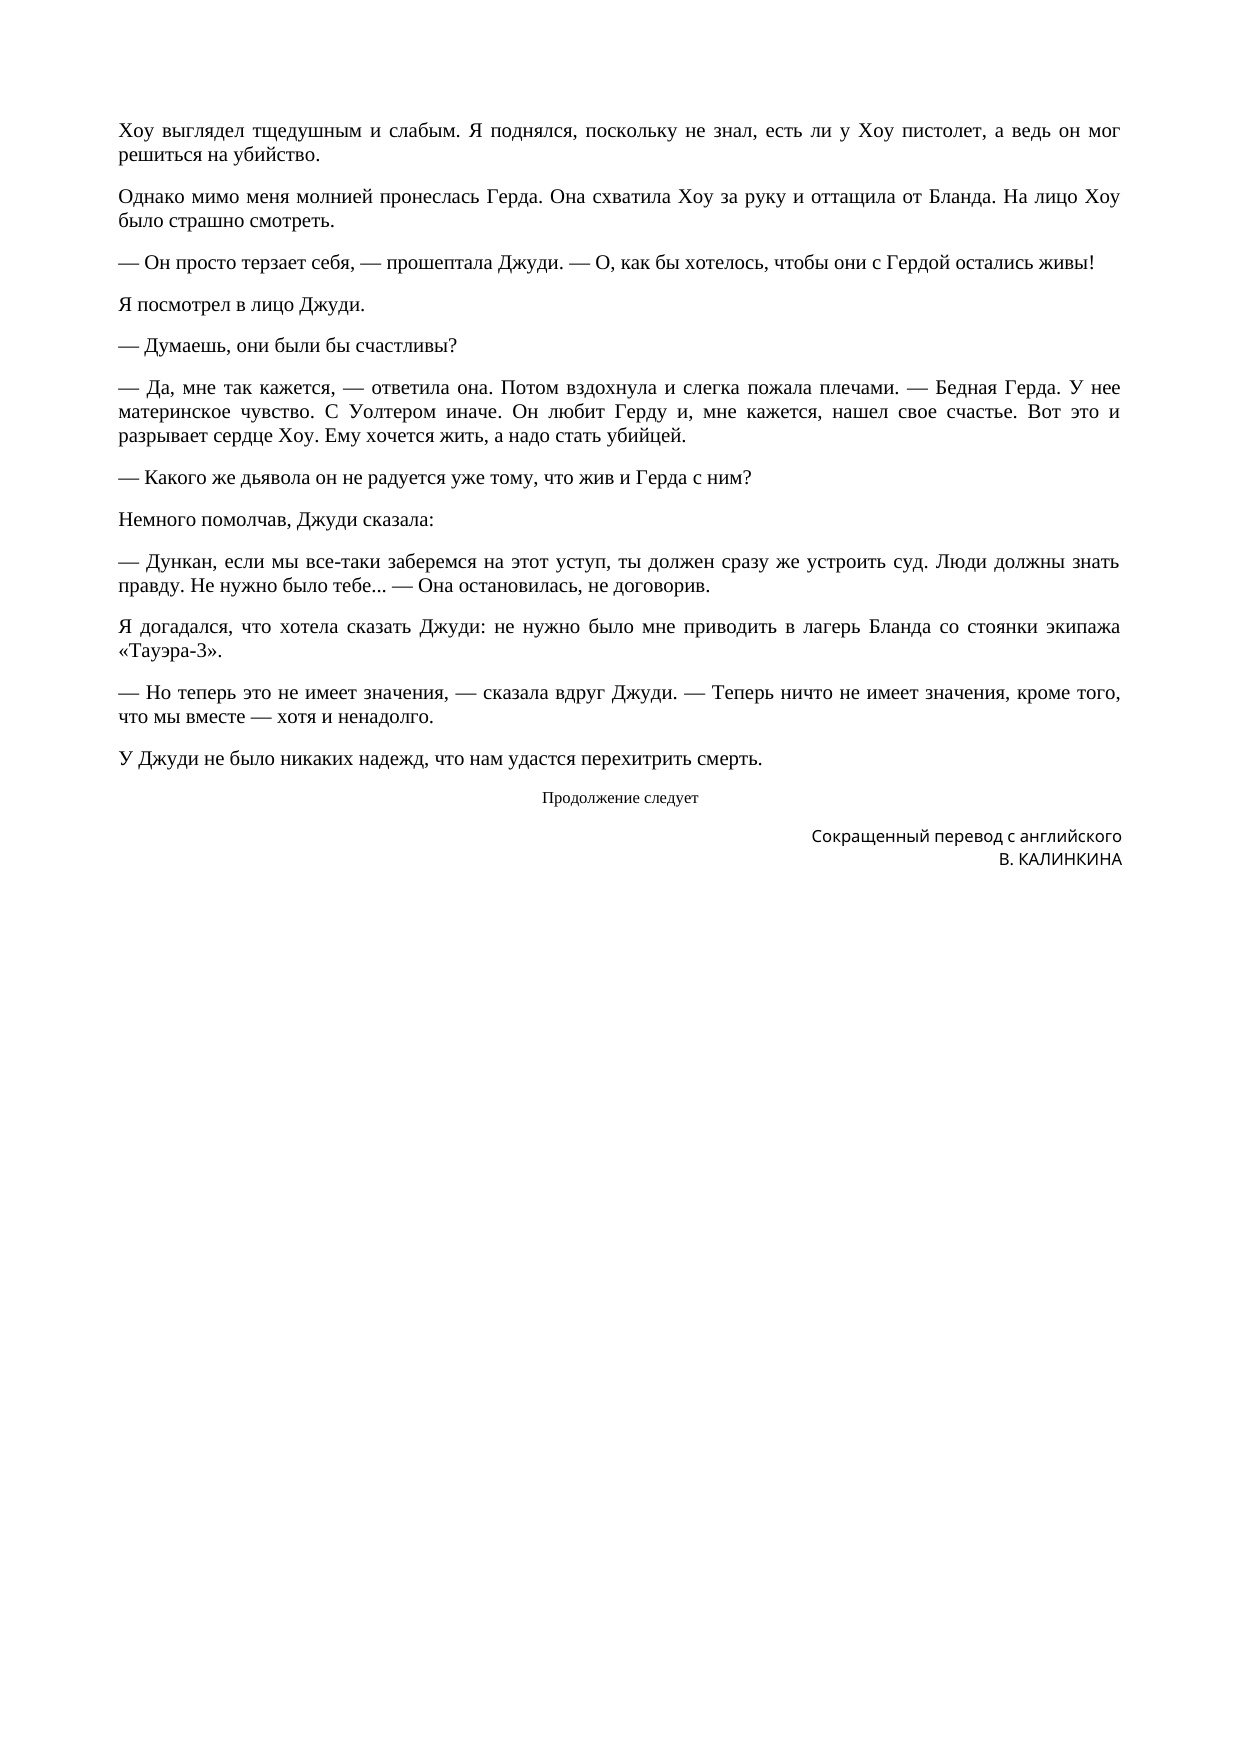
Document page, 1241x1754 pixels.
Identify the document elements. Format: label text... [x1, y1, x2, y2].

text — Он просто терзает себя, — прошептала Джуди. — О, как бы хотелось, чтобы они с Гердой остались живы! [118, 250, 1122, 274]
text Хоу выглядел тщедушным и слабым. Я поднялся, поскольку не знал, есть ли у Хоу пистолет, а ведь он мог решиться на убийство. [118, 118, 1122, 166]
text Однако мимо меня молнией пронеслась Герда. Она схватила Хоу за руку и оттащила от Бланда. На лицо Хоу было страшно смотреть. [118, 184, 1122, 232]
text У Джуди не было никаких надежд, что нам удастся перехитрить смерть. [118, 746, 1122, 770]
text — Какого же дьявола он не радуется уже тому, что жив и Герда с ним? [118, 465, 1122, 489]
text Продолжение следует [118, 788, 1122, 807]
text — Дункан, если мы все-таки заберемся на этот уступ, ты должен сразу же устроить суд. Люди должны знать правду. Не нужно было тебе... — Она остановилась, не договорив. [118, 548, 1122, 597]
text Я догадался, что хотела сказать Джуди: не нужно было мне приводить в лагерь Бланда со стоянки экипажа «Тауэра-3». [118, 614, 1122, 662]
text — Но теперь это не имеет значения, — сказала вдруг Джуди. — Теперь ничто не имеет значения, кроме того, что мы вместе — хотя и ненадолго. [118, 680, 1122, 728]
text Сокращенный перевод с английского В. КАЛИНКИНА [118, 825, 1122, 870]
text Немного помолчав, Джуди сказала: [118, 507, 1122, 531]
text — Да, мне так кажется, — ответила она. Потом вздохнула и слегка пожала плечами. — Бедная Герда. У нее материнское чувство. С Уолтером иначе. Он любит Герду и, мне кажется, нашел свое счастье. Вот это и разрывает сердце Хоу. Ему хочется жить, а надо стать убийцей. [118, 375, 1122, 447]
text — Думаешь, они были бы счастливы? [118, 333, 1122, 357]
text Я посмотрел в лицо Джуди. [118, 292, 1122, 316]
